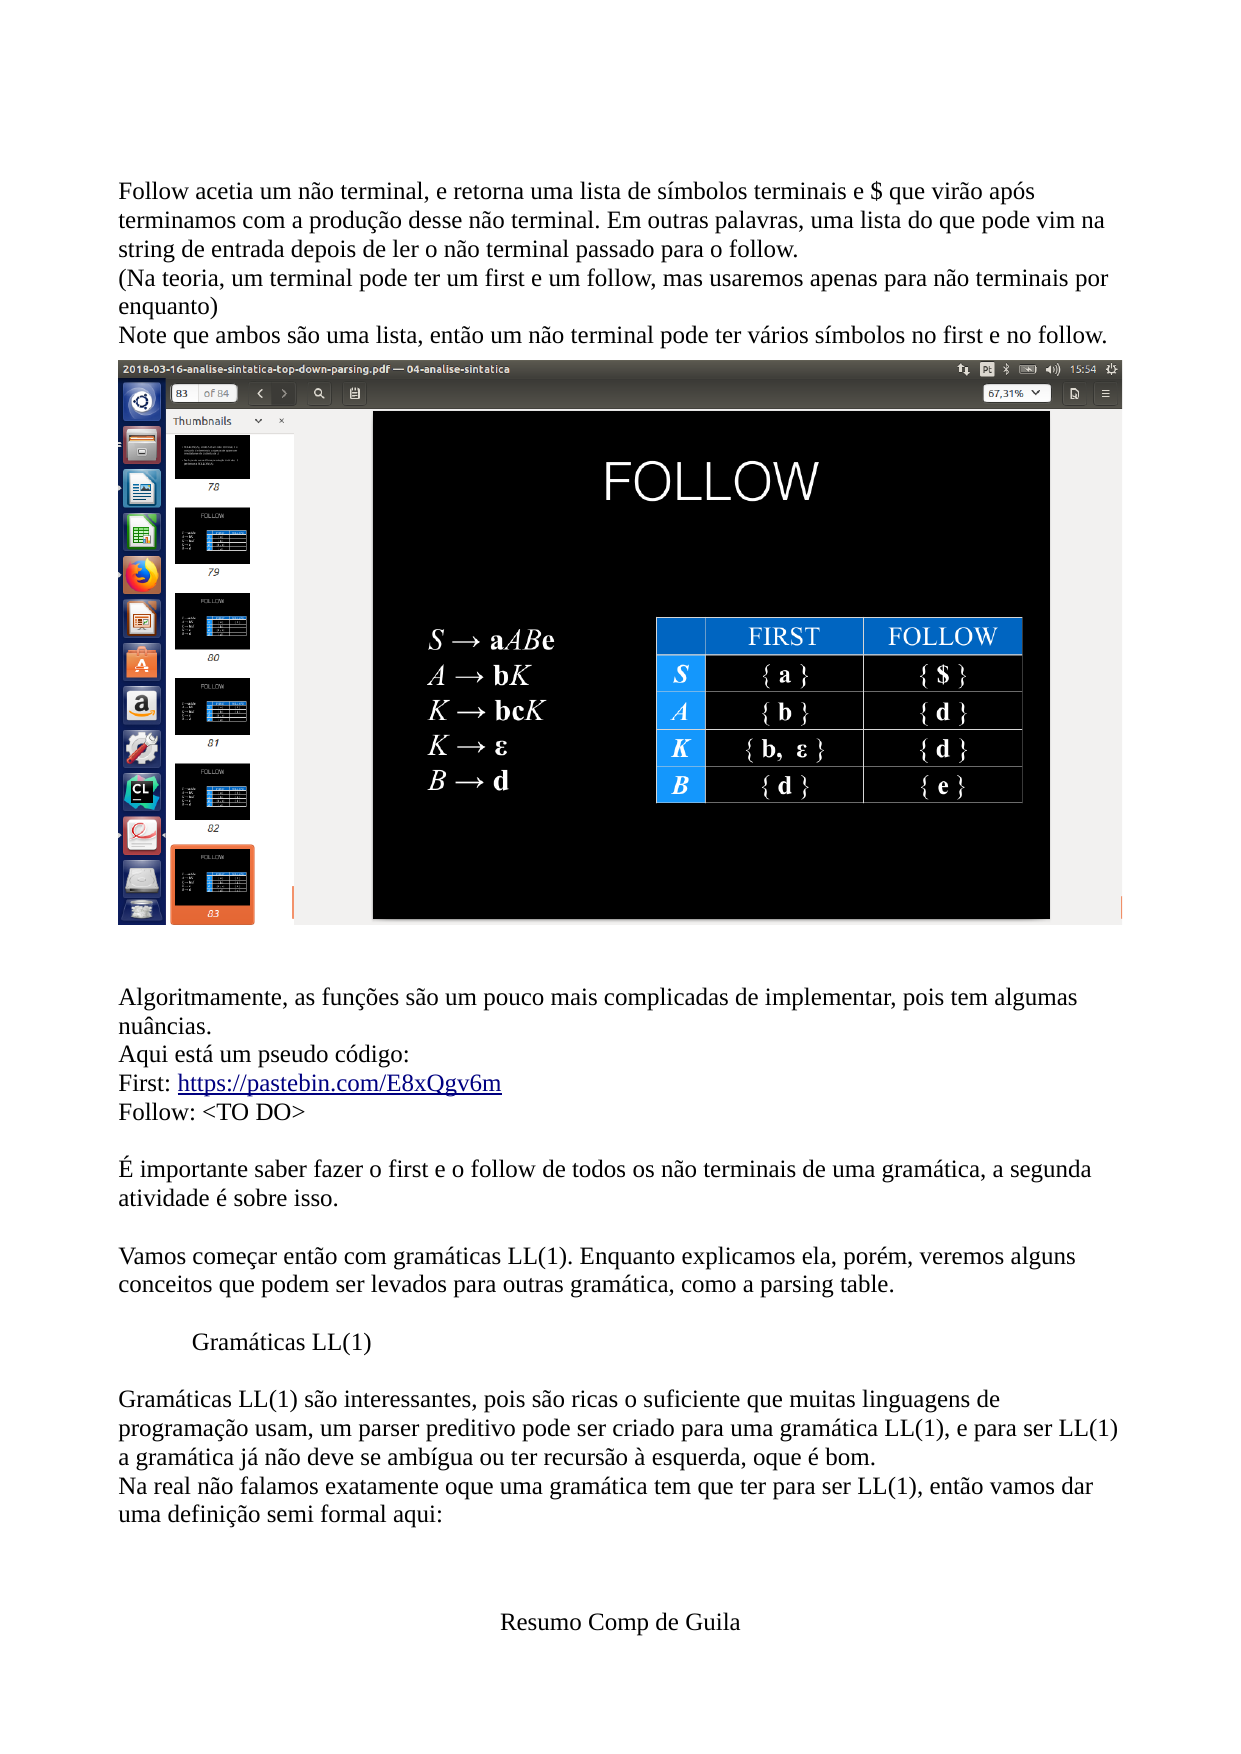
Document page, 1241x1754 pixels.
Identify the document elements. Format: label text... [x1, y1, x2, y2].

text Follow: <TO DO> [118, 1097, 1122, 1126]
text Note que ambos são uma lista, então um não terminal pode ter vários símbolos no first e no follow. [118, 320, 1122, 349]
text Vamos começar então com gramáticas LL(1). Enquanto explicamos ela, porém, veremos alguns conceitos que podem ser levados para outras gramática, como a parsing table. [118, 1241, 1122, 1298]
text É importante saber fazer o first e o follow de todos os não terminais de uma gramática, a segunda atividade é sobre isso. [118, 1154, 1122, 1212]
text First: https://pastebin.com/E8xQgv6m [118, 1068, 1122, 1097]
text Algoritmamente, as funções são um pouco mais complicadas de implementar, pois tem algumas nuâncias. [118, 982, 1122, 1039]
text (Na teoria, um terminal pode ter um first e um follow, mas usaremos apenas para não terminais por enquanto) [118, 263, 1122, 320]
picture [118, 360, 1123, 925]
text Follow acetia um não terminal, e retorna uma lista de símbolos terminais e $ que virão após terminamos com a produção desse não terminal. Em outras palavras, uma lista do que pode vim na string de entrada depois de ler o não terminal passado para o follow. [118, 176, 1122, 263]
text Aqui está um pseudo código: [118, 1039, 1122, 1068]
text Na real não falamos exatamente oque uma gramática tem que ter para ser LL(1), então vamos dar uma definição semi formal aqui: [118, 1471, 1122, 1528]
text Gramáticas LL(1) [118, 1327, 1122, 1356]
text Gramáticas LL(1) são interessantes, pois são ricas o suficiente que muitas linguagens de programação usam, um parser preditivo pode ser criado para uma gramática LL(1), e para ser LL(1) a gramática já não deve se ambígua ou ter recursão à esquerda, oque é bom. [118, 1384, 1122, 1471]
